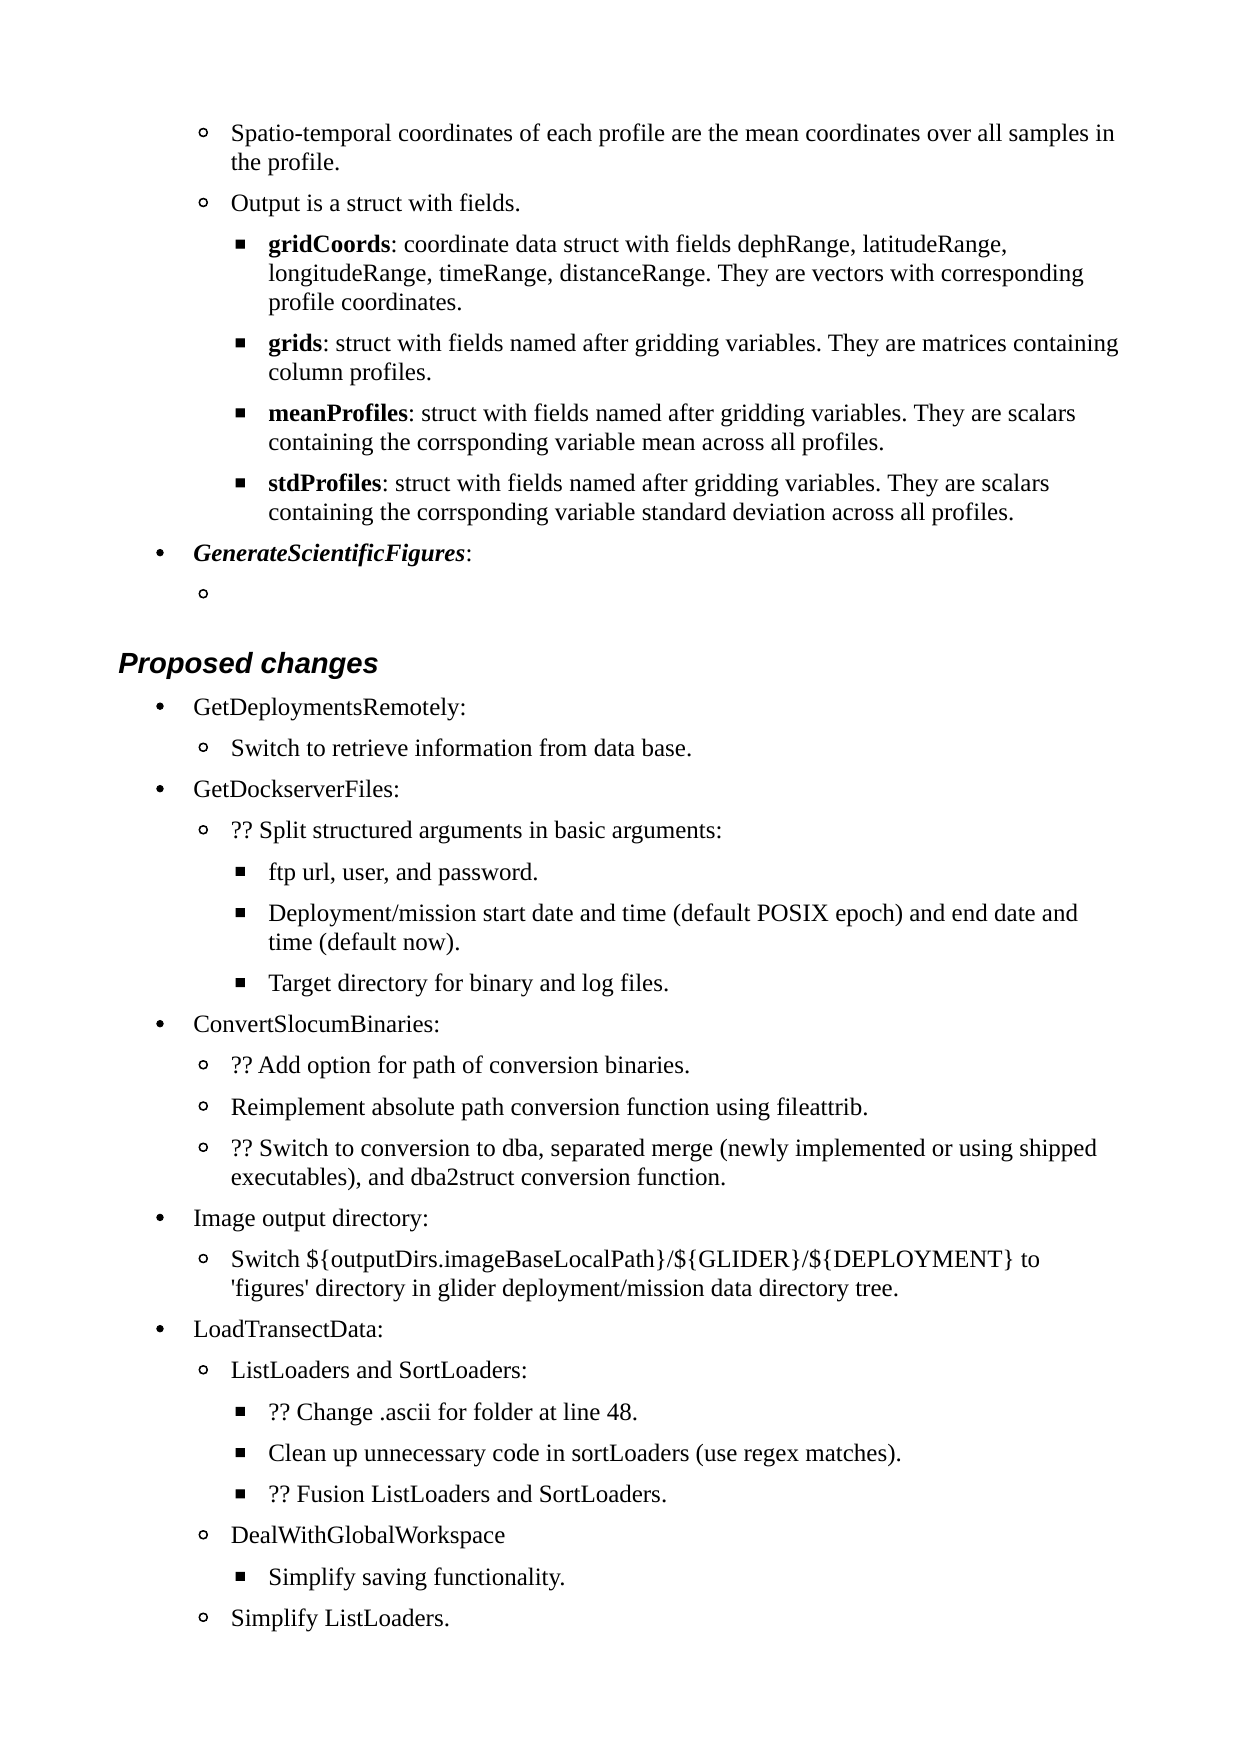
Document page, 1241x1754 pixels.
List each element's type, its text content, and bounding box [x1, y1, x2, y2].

list Image output directory: [156, 1203, 1122, 1232]
list ?? Add option for path of conversion binaries. [193, 1050, 1122, 1079]
list ?? Switch to conversion to dba, separated merge (newly implemented or using shipped executables), and dba2struct conversion function. [193, 1133, 1122, 1190]
list ConvertSlocumBinaries: [156, 1009, 1122, 1038]
subtitle Proposed changes [118, 646, 1122, 679]
list grids: struct with fields named after gridding variables. They are matrices containing column profiles. [231, 328, 1122, 386]
list Simplify ListLoaders. [193, 1603, 1122, 1632]
list Switch ${outputDirs.imageBaseLocalPath}/${GLIDER}/${DEPLOYMENT} to 'figures' directory in glider deployment/mission data directory tree. [193, 1244, 1122, 1302]
list stdProfiles: struct with fields named after gridding variables. They are scalars containing the corrsponding variable standard deviation across all profiles. [231, 468, 1122, 526]
list ?? Fusion ListLoaders and SortLoaders. [231, 1479, 1122, 1508]
list GetDockserverFiles: [156, 774, 1122, 803]
list ftp url, user, and password. [231, 857, 1122, 885]
list meanProfiles: struct with fields named after gridding variables. They are scalars containing the corrsponding variable mean across all profiles. [231, 398, 1122, 456]
list Target directory for binary and log files. [231, 968, 1122, 997]
list Deployment/mission start date and time (default POSIX epoch) and end date and time (default now). [231, 898, 1122, 955]
list Spatio-temporal coordinates of each profile are the mean coordinates over all samples in the profile. [193, 118, 1122, 176]
list DealWithGlobalWorkspace [193, 1520, 1122, 1549]
list GenerateScientificFigures: [156, 538, 1122, 567]
list ?? Change .ascii for folder at line 48. [231, 1397, 1122, 1425]
list GetDeploymentsRemotely: [156, 692, 1122, 720]
list gridCoords: coordinate data struct with fields dephRange, latitudeRange, longitudeRange, timeRange, distanceRange. They are vectors with corresponding profile coordinates. [231, 229, 1122, 316]
list Output is a struct with fields. [193, 188, 1122, 217]
list Simplify saving functionality. [231, 1562, 1122, 1590]
list ?? Split structured arguments in basic arguments: [193, 815, 1122, 844]
list ListLoaders and SortLoaders: [193, 1355, 1122, 1384]
list LoadTransectData: [156, 1314, 1122, 1343]
list Switch to retrieve information from data base. [193, 733, 1122, 762]
list Clean up unnecessary code in sortLoaders (use regex matches). [231, 1438, 1122, 1467]
list Reimplement absolute path conversion function using fileattrib. [193, 1092, 1122, 1120]
